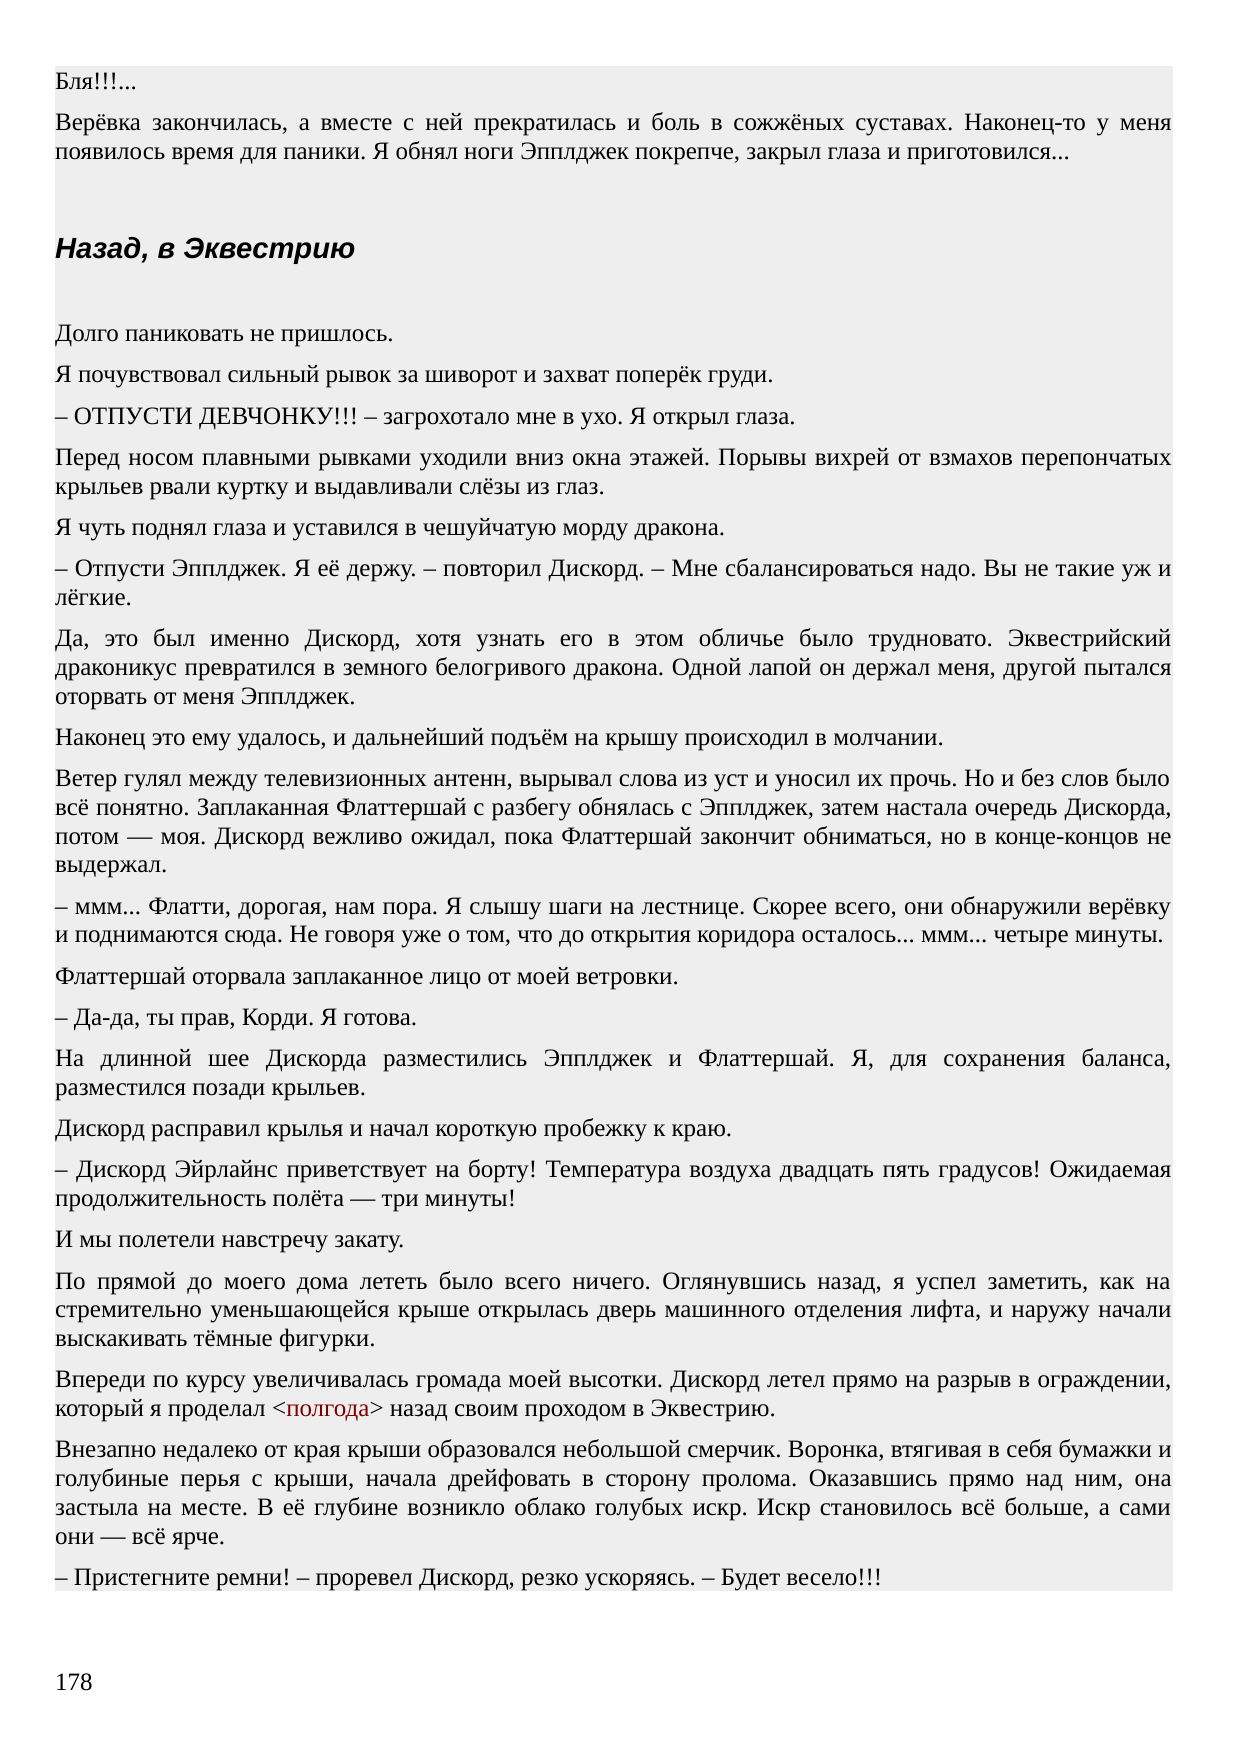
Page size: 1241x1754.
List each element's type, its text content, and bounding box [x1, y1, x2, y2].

text – Да-да, ты прав, Корди. Я готова. [55, 1002, 1173, 1031]
text И мы полетели навстречу закату. [55, 1224, 1173, 1253]
text Флаттершай оторвала заплаканное лицо от моей ветровки. [55, 961, 1173, 989]
text – Пристегните ремни! – проревел Дискорд, резко ускоряясь. – Будет весело!!! [55, 1562, 1173, 1591]
text Я почувствовал сильный рывок за шиворот и захват поперёк груди. [55, 359, 1173, 388]
text – ммм... Флатти, дорогая, нам пора. Я слышу шаги на лестнице. Скорее всего, они обнаружили верёвку и поднимаются сюда. Не говоря уже о том, что до открытия коридора осталось... ммм... четыре минуты. [55, 891, 1173, 948]
text Дискорд расправил крылья и начал короткую пробежку к краю. [55, 1113, 1173, 1142]
text На длинной шее Дискорда разместились Эпплджек и Флаттершай. Я, для сохранения баланса, разместился позади крыльев. [55, 1043, 1173, 1101]
text – Дискорд Эйрлайнс приветствует на борту! Температура воздуха двадцать пять градусов! Ожидаемая продолжительность полёта — три минуты! [55, 1154, 1173, 1212]
text Наконец это ему удалось, и дальнейший подъём на крышу происходил в молчании. [55, 722, 1173, 751]
text Ветер гулял между телевизионных антенн, вырывал слова из уст и уносил их прочь. Но и без слов было всё понятно. Заплаканная Флаттершай с разбегу обнялась с Эпплджек, затем настала очередь Дискорда, потом — моя. Дискорд вежливо ожидал, пока Флаттершай закончит обниматься, но в конце-концов не выдержал. [55, 763, 1173, 878]
text По прямой до моего дома лететь было всего ничего. Оглянувшись назад, я успел заметить, как на стремительно уменьшающейся крыше открылась дверь машинного отделения лифта, и наружу начали выскакивать тёмные фигурки. [55, 1266, 1173, 1352]
text Я чуть поднял глаза и уставился в чешуйчатую морду дракона. [55, 512, 1173, 541]
subtitle Назад, в Эквестрию [55, 231, 1173, 264]
text – ОТПУСТИ ДЕВЧОНКУ!!! – загрохотало мне в ухо. Я открыл глаза. [55, 401, 1173, 429]
text Перед носом плавными рывками уходили вниз окна этажей. Порывы вихрей от взмахов перепончатых крыльев рвали куртку и выдавливали слёзы из глаз. [55, 442, 1173, 499]
text Бля!!!... [55, 66, 1173, 95]
text Да, это был именно Дискорд, хотя узнать его в этом обличье было трудновато. Эквестрийский драконикус превратился в земного белогривого дракона. Одной лапой он держал меня, другой пытался оторвать от меня Эпплджек. [55, 623, 1173, 709]
text Внезапно недалеко от края крыши образовался небольшой смерчик. Воронка, втягивая в себя бумажки и голубиные перья с крыши, начала дрейфовать в сторону пролома. Оказавшись прямо над ним, она застыла на месте. В её глубине возникло облако голубых искр. Искр становилось всё больше, а сами они — всё ярче. [55, 1434, 1173, 1549]
text Впереди по курсу увеличивалась громада моей высотки. Дискорд летел прямо на разрыв в ограждении, который я проделал <полгода> назад своим проходом в Эквестрию. [55, 1364, 1173, 1422]
text Долго паниковать не пришлось. [55, 318, 1173, 347]
text – Отпусти Эпплджек. Я её держу. – повторил Дискорд. – Мне сбалансироваться надо. Вы не такие уж и лёгкие. [55, 553, 1173, 611]
text Верёвка закончилась, а вместе с ней прекратилась и боль в сожжёных суставах. Наконец-то у меня появилось время для паники. Я обнял ноги Эпплджек покрепче, закрыл глаза и приготовился... [55, 107, 1173, 165]
